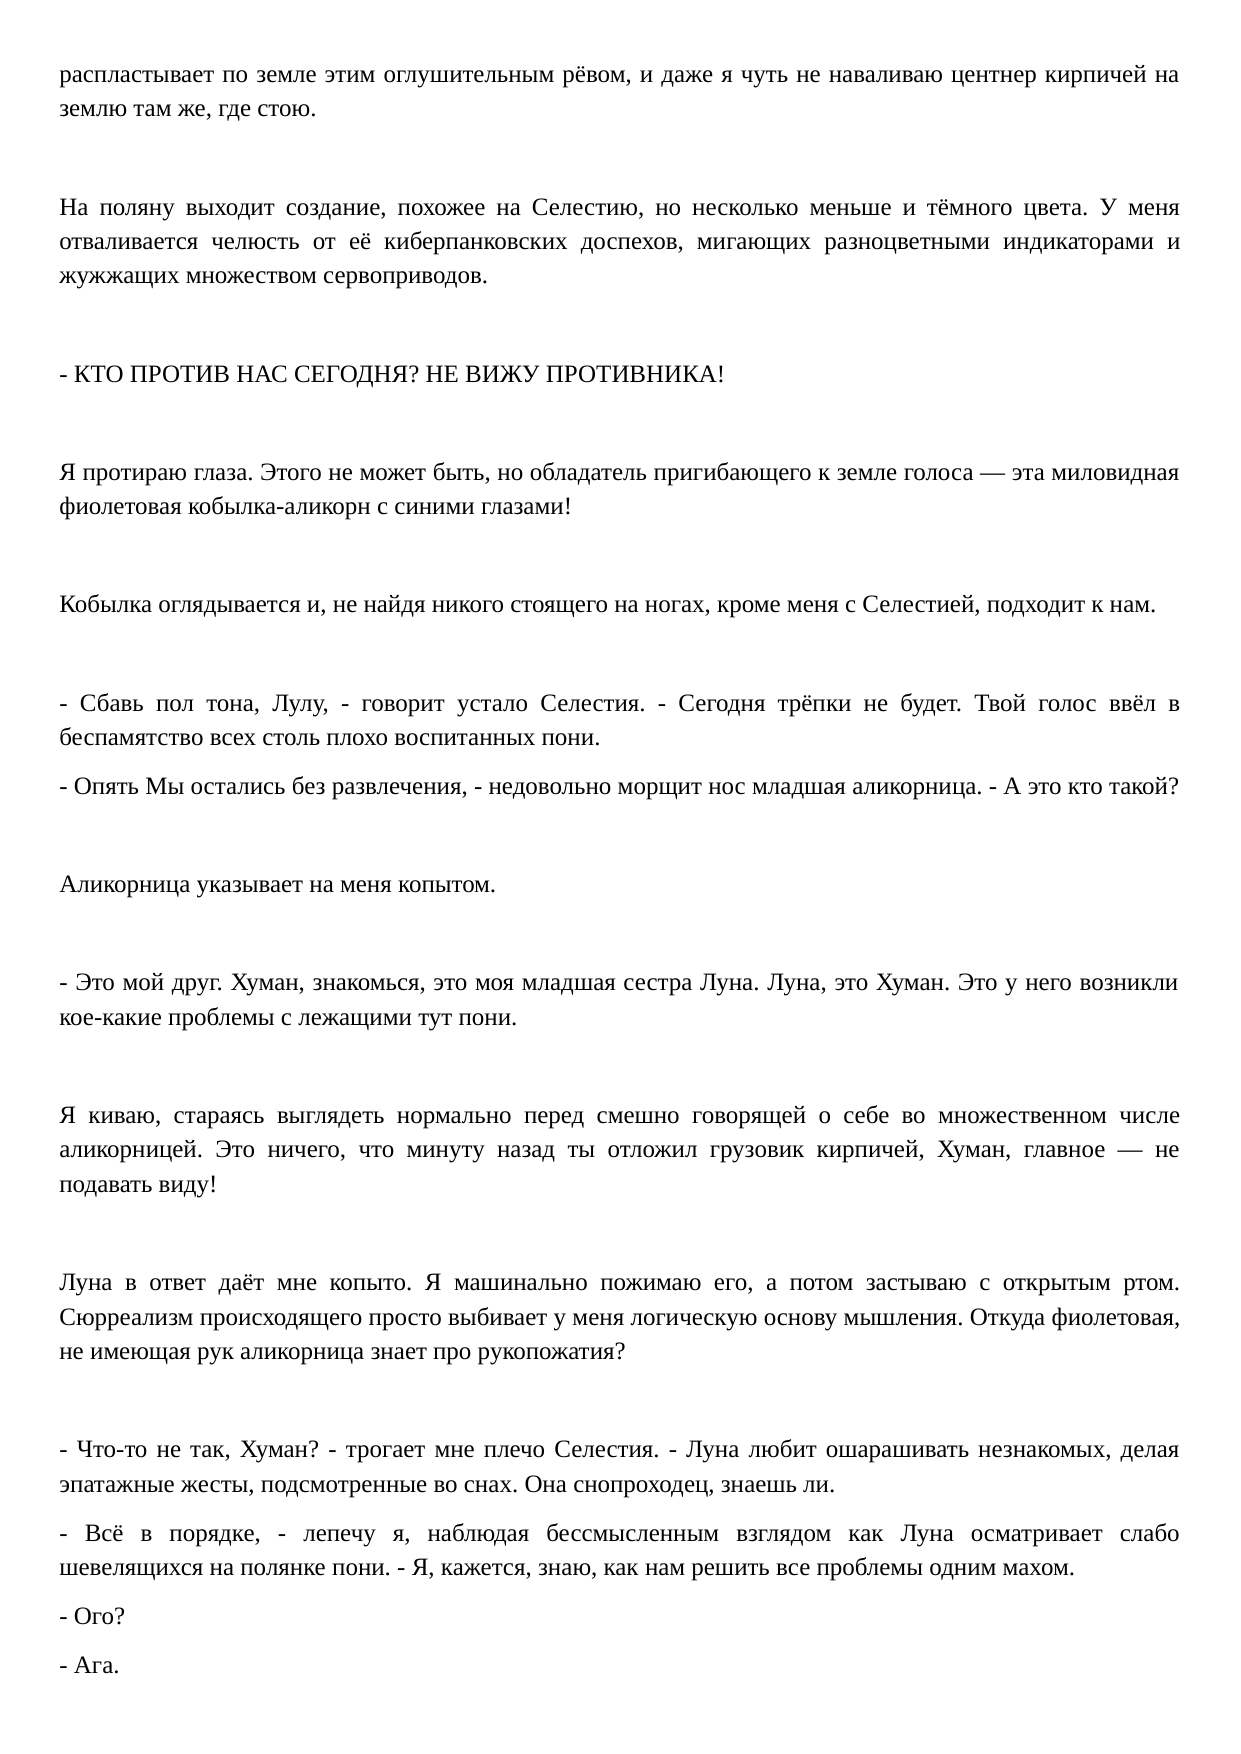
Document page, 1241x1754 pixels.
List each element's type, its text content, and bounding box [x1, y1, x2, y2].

text - Ого? [59, 1601, 1181, 1630]
text распластывает по земле этим оглушительным рёвом, и даже я чуть не наваливаю центнер кирпичей на землю там же, где стою. [59, 59, 1181, 122]
text Я киваю, стараясь выглядеть нормально перед смешно говорящей о себе во множественном числе аликорницей. Это ничего, что минуту назад ты отложил грузовик кирпичей, Хуман, главное — не подавать виду! [59, 1100, 1181, 1198]
text - Что-то не так, Хуман? - трогает мне плечо Селестия. - Луна любит ошарашивать незнакомых, делая эпатажные жесты, подсмотренные во снах. Она снопроходец, знаешь ли. [59, 1434, 1181, 1497]
text Аликорница указывает на меня копытом. [59, 869, 1181, 898]
text - Ага. [59, 1650, 1181, 1679]
text - Всё в порядке, - лепечу я, наблюдая бессмысленным взглядом как Луна осматривает слабо шевелящихся на полянке пони. - Я, кажется, знаю, как нам решить все проблемы одним махом. [59, 1518, 1181, 1581]
text Я протираю глаза. Этого не может быть, но обладатель пригибающего к земле голоса — эта миловидная фиолетовая кобылка-аликорн с синими глазами! [59, 457, 1181, 520]
text На поляну выходит создание, похожее на Селестию, но несколько меньше и тёмного цвета. У меня отваливается челюсть от её киберпанковских доспехов, мигающих разноцветными индикаторами и жужжащих множеством сервоприводов. [59, 192, 1181, 289]
text - Опять Мы остались без развлечения, - недовольно морщит нос младшая аликорница. - А это кто такой? [59, 771, 1181, 800]
text - Сбавь пол тона, Лулу, - говорит устало Селестия. - Сегодня трёпки не будет. Твой голос ввёл в беспамятство всех столь плохо воспитанных пони. [59, 688, 1181, 751]
text Кобылка оглядывается и, не найдя никого стоящего на ногах, кроме меня с Селестией, подходит к нам. [59, 589, 1181, 618]
text - КТО ПРОТИВ НАС СЕГОДНЯ? НЕ ВИЖУ ПРОТИВНИКА! [59, 359, 1181, 387]
text - Это мой друг. Хуман, знакомься, это моя младшая сестра Луна. Луна, это Хуман. Это у него возникли кое-какие проблемы с лежащими тут пони. [59, 967, 1181, 1031]
text Луна в ответ даёт мне копыто. Я машинально пожимаю его, а потом застываю с открытым ртом. Сюрреализм происходящего просто выбивает у меня логическую основу мышления. Откуда фиолетовая, не имеющая рук аликорница знает про рукопожатия? [59, 1267, 1181, 1365]
